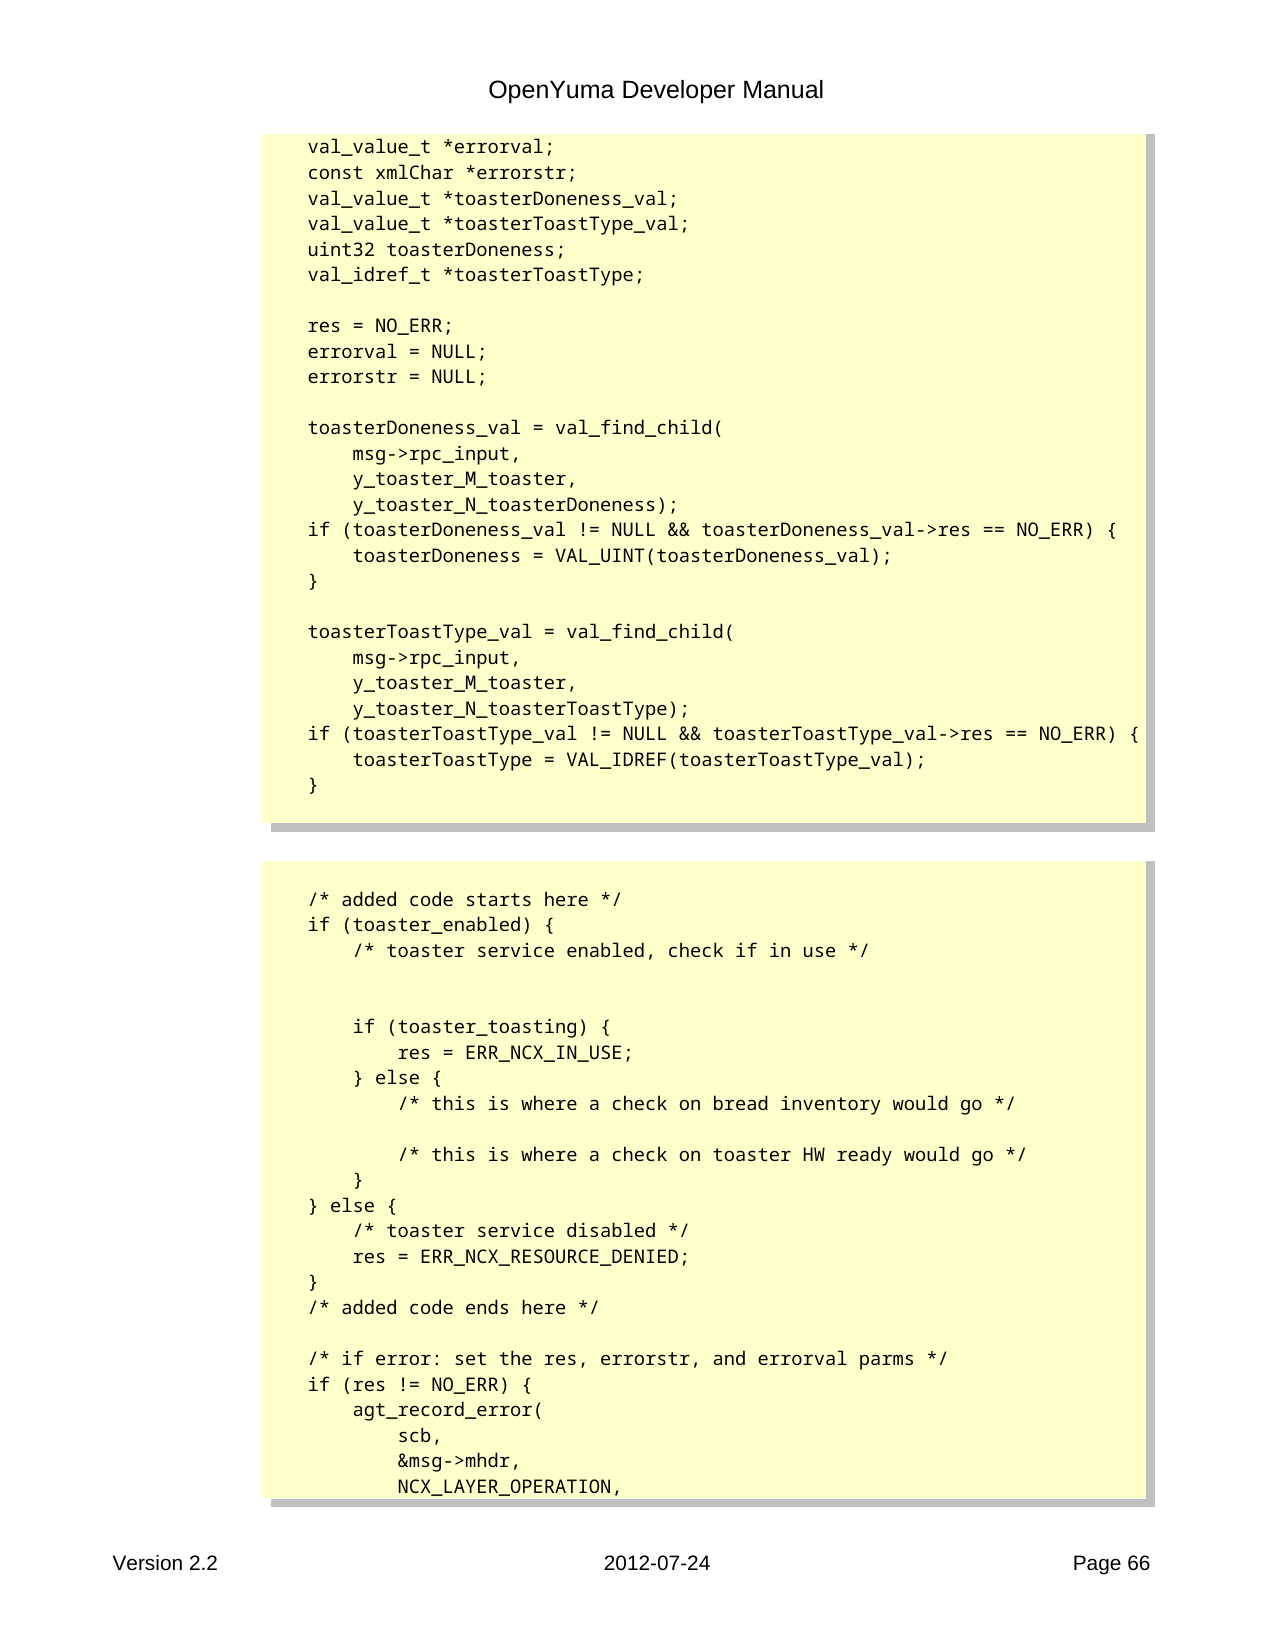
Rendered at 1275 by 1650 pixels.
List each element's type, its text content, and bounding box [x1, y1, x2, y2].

text } [262, 1269, 1146, 1294]
text toasterDoneness = VAL_UINT(toasterDoneness_val); [262, 542, 1146, 568]
text /* if error: set the res, errorstr, and errorval parms */ [262, 1345, 1146, 1371]
text &msg->mhdr, [262, 1447, 1146, 1473]
text NCX_LAYER_OPERATION, [262, 1473, 1146, 1498]
text toasterDoneness_val = val_find_child( [262, 414, 1146, 440]
text if (toaster_toasting) { [262, 1014, 1146, 1039]
text y_toaster_N_toasterToastType); [262, 695, 1146, 721]
text } else { [262, 1192, 1146, 1218]
text y_toaster_N_toasterDoneness); [262, 491, 1146, 517]
text res = NO_ERR; [262, 312, 1146, 338]
text val_value_t *errorval; [262, 134, 1146, 159]
text } else { [262, 1065, 1146, 1090]
text msg->rpc_input, [262, 440, 1146, 466]
text agt_record_error( [262, 1396, 1146, 1422]
text toasterToastType_val = val_find_child( [262, 619, 1146, 644]
text /* this is where a check on toaster HW ready would go */ [262, 1141, 1146, 1167]
text /* toaster service disabled */ [262, 1218, 1146, 1243]
text /* toaster service enabled, check if in use */ [262, 937, 1146, 963]
text toasterToastType = VAL_IDREF(toasterToastType_val); [262, 746, 1146, 772]
text res = ERR_NCX_RESOURCE_DENIED; [262, 1243, 1146, 1269]
text y_toaster_M_toaster, [262, 670, 1146, 695]
text val_value_t *toasterDoneness_val; [262, 185, 1146, 210]
text val_idref_t *toasterToastType; [262, 261, 1146, 287]
text const xmlChar *errorstr; [262, 159, 1146, 185]
text scb, [262, 1422, 1146, 1447]
text /* added code starts here */ [262, 886, 1146, 912]
text /* this is where a check on bread inventory would go */ [262, 1090, 1146, 1116]
text } [262, 568, 1146, 593]
text errorval = NULL; [262, 338, 1146, 363]
text if (toaster_enabled) { [262, 912, 1146, 937]
text errorstr = NULL; [262, 363, 1146, 389]
text /* added code ends here */ [262, 1294, 1146, 1320]
text y_toaster_M_toaster, [262, 466, 1146, 491]
text val_value_t *toasterToastType_val; [262, 210, 1146, 236]
text msg->rpc_input, [262, 644, 1146, 670]
text if (res != NO_ERR) { [262, 1371, 1146, 1396]
text } [262, 1167, 1146, 1192]
text if (toasterDoneness_val != NULL && toasterDoneness_val->res == NO_ERR) { [262, 517, 1146, 542]
text res = ERR_NCX_IN_USE; [262, 1039, 1146, 1065]
text uint32 toasterDoneness; [262, 236, 1146, 261]
text } [262, 772, 1146, 797]
text if (toasterToastType_val != NULL && toasterToastType_val->res == NO_ERR) { [262, 721, 1146, 746]
